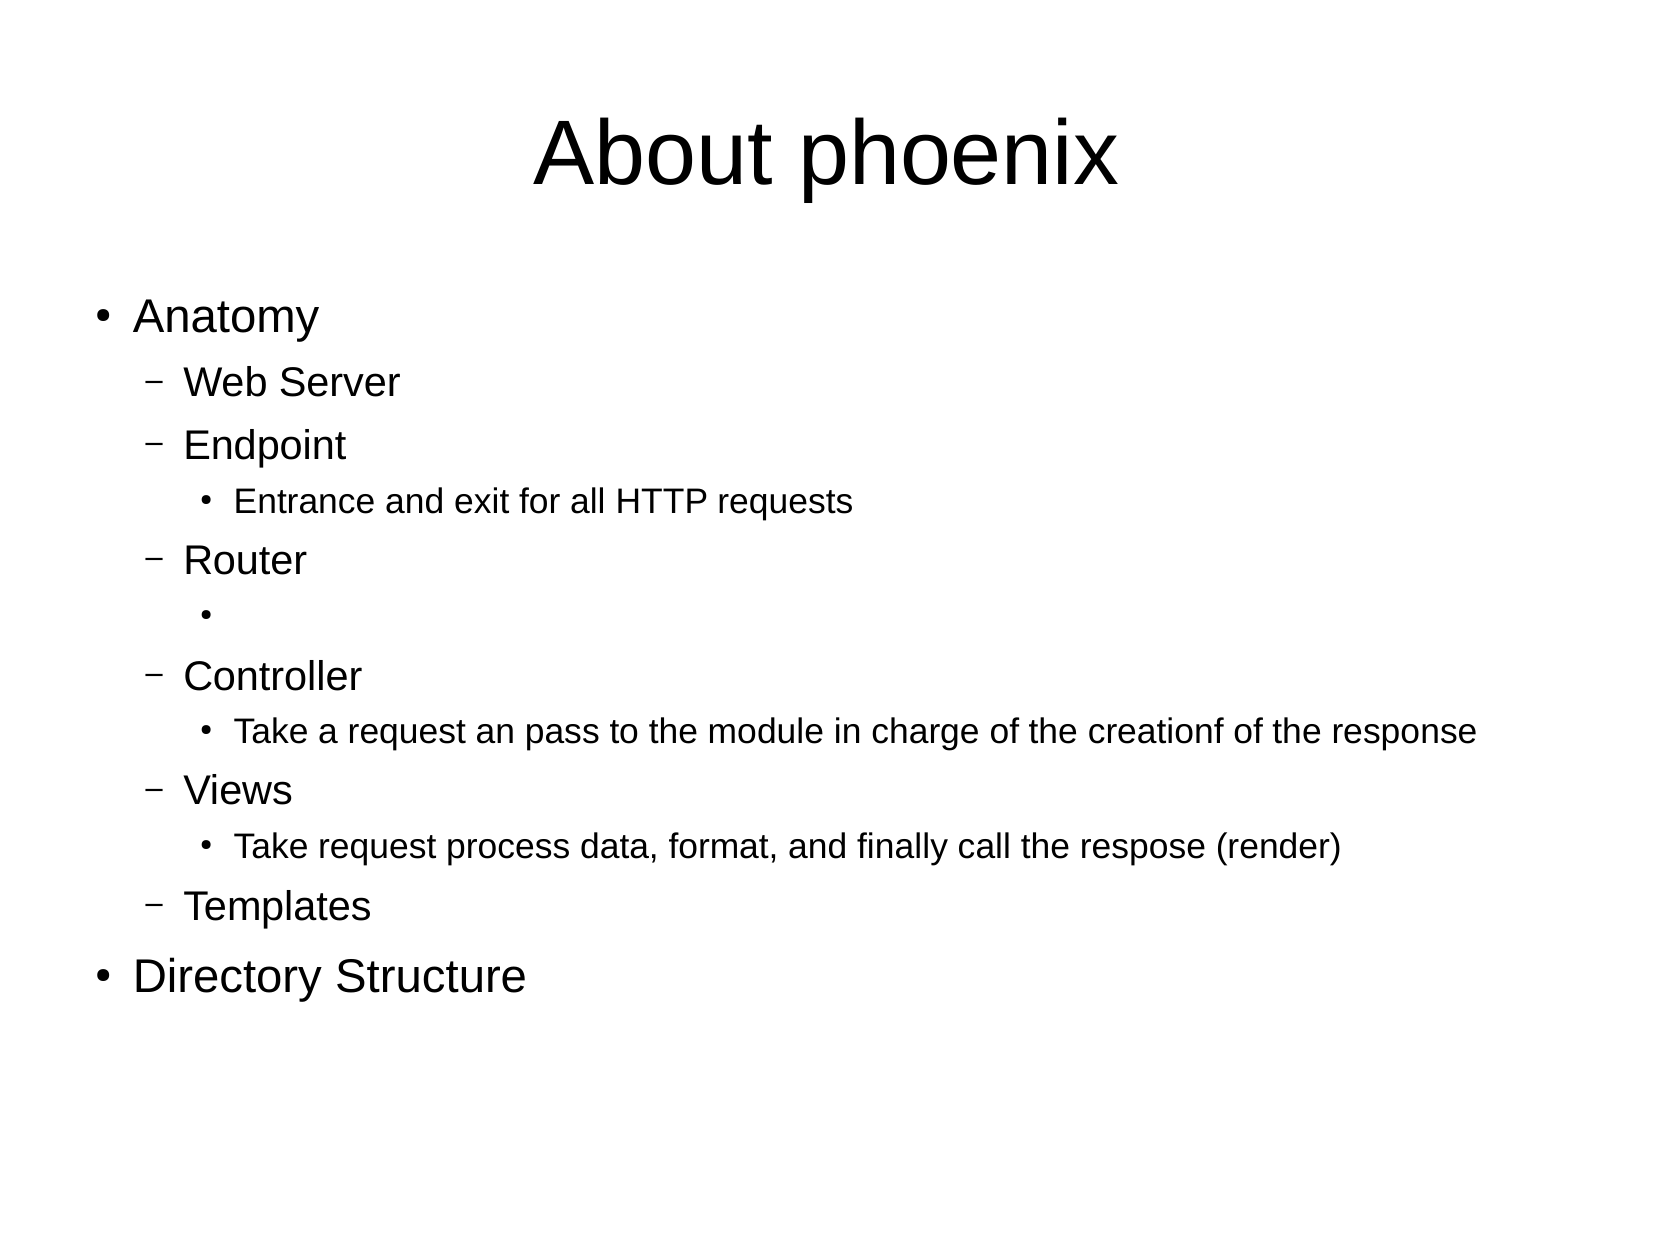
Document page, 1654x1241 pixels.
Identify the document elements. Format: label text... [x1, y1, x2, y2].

list Anatomy Web Server Endpoint Entrance and exit for all HTTP requests Router Controller Take a request an pass to the module in charge of the creationf of the response Views Take request process data, format, and finally call the respose (render) Templates Directory Structure [82, 290, 1571, 1010]
title About phoenix [82, 49, 1571, 257]
